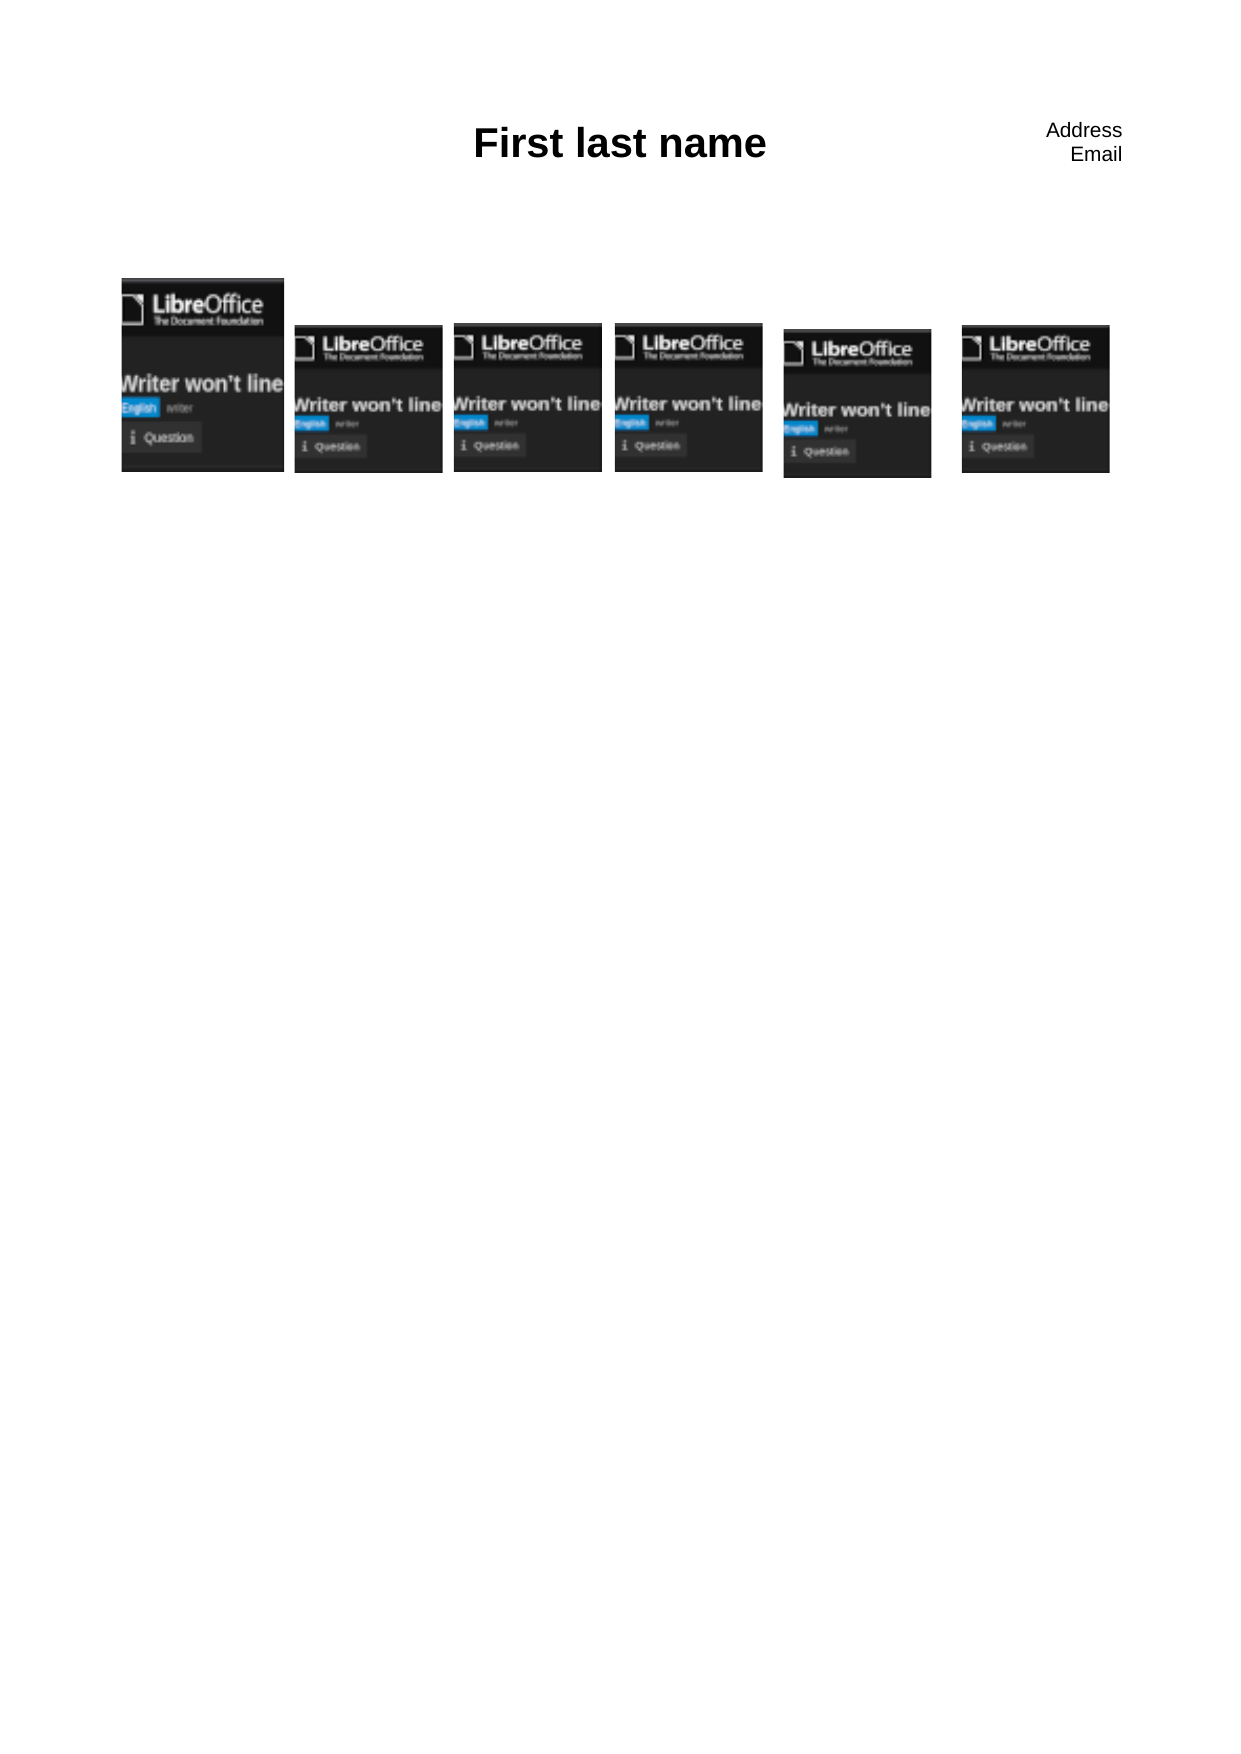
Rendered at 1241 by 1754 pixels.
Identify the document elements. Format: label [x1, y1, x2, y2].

picture [961, 325, 1110, 473]
picture [121, 278, 285, 472]
picture [294, 325, 443, 473]
picture [614, 323, 763, 472]
picture [453, 323, 602, 472]
picture [121, 403, 156, 415]
picture [783, 329, 932, 478]
